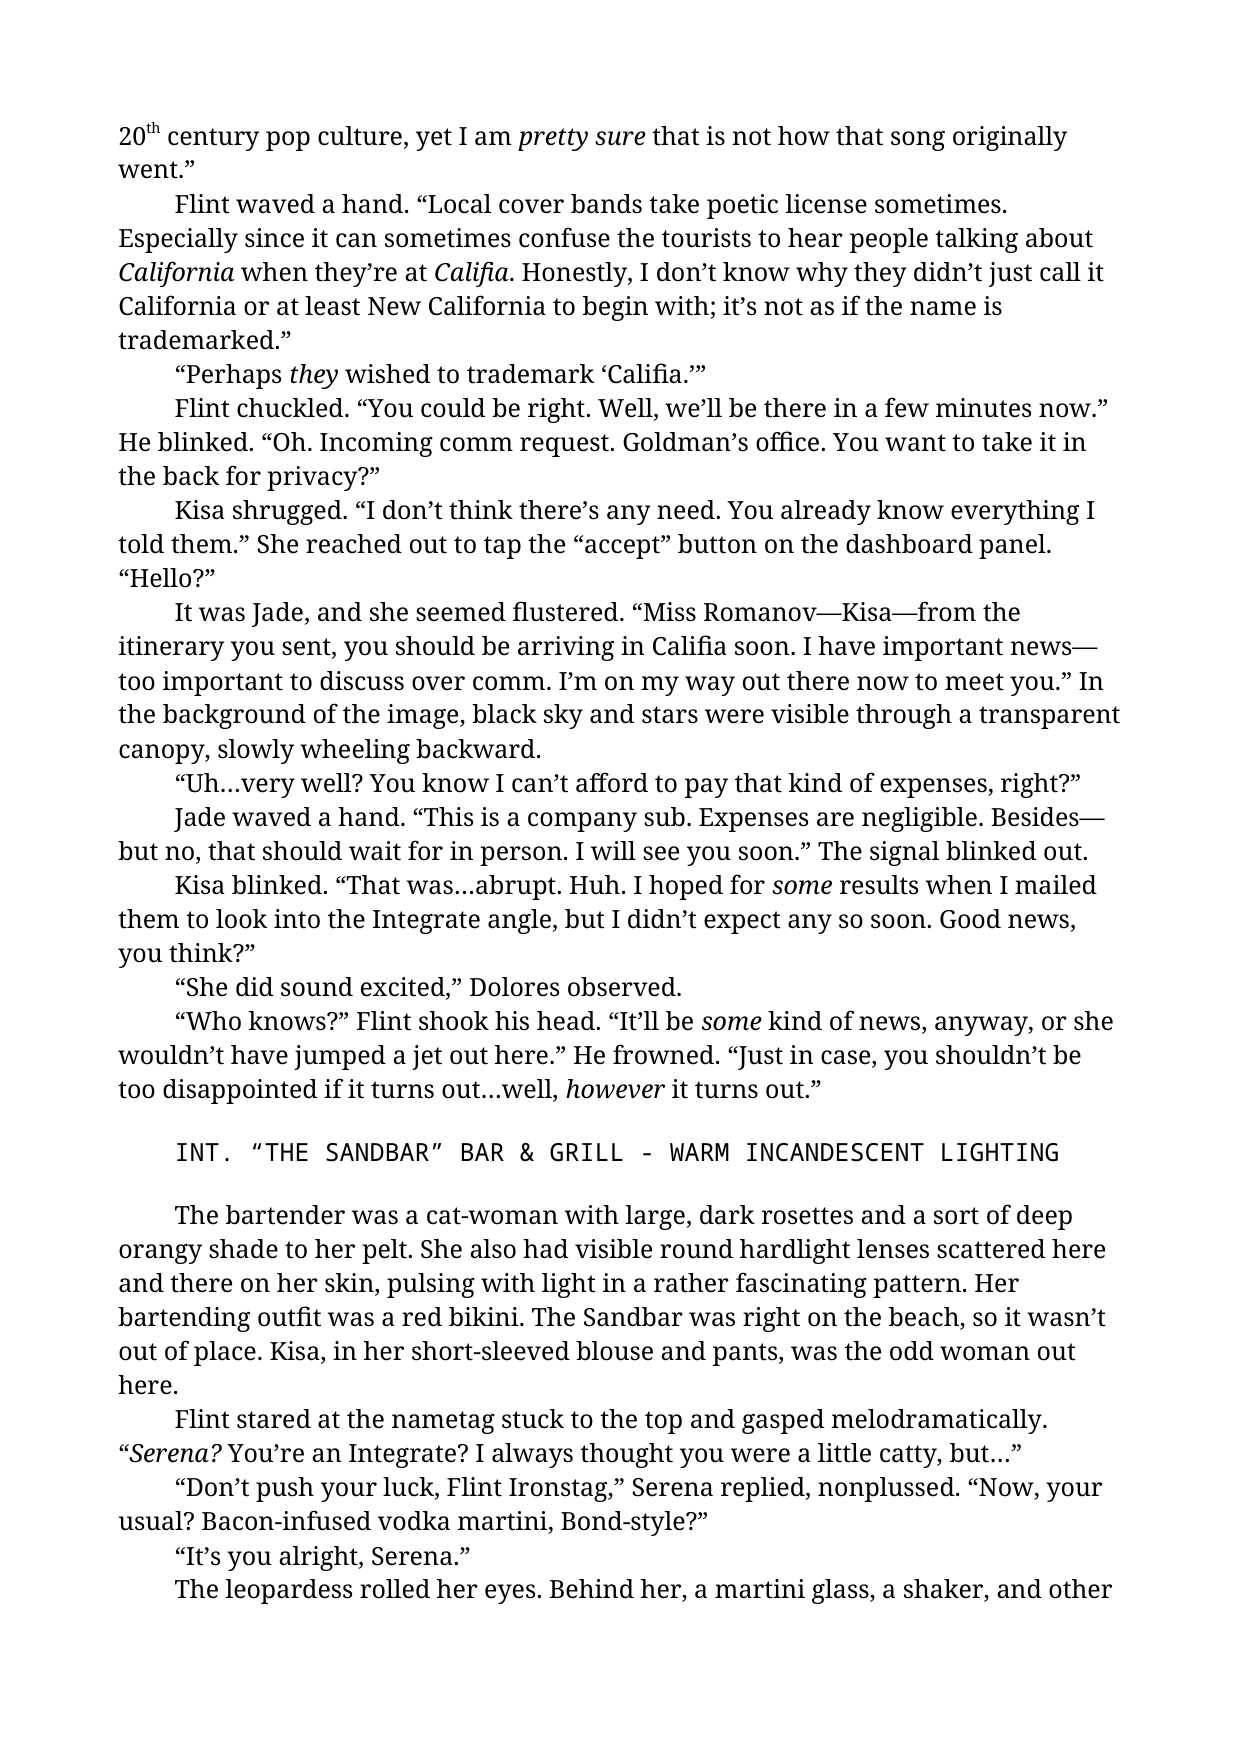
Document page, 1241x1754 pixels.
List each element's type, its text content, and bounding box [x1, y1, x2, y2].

text Jade waved a hand. “This is a company sub. Expenses are negligible. Besides—but no, that should wait for in person. I will see you soon.” The signal blinked out. [118, 799, 1122, 867]
text Kisa blinked. “That was…abrupt. Huh. I hoped for some results when I mailed them to look into the Integrate angle, but I didn’t expect any so soon. Good news, you think?” [118, 867, 1122, 970]
text “She did sound excited,” Dolores observed. [118, 970, 1122, 1004]
text “It’s you alright, Serena.” [118, 1538, 1122, 1572]
text “Who knows?” Flint shook his head. “It’ll be some kind of news, anyway, or she wouldn’t have jumped a jet out here.” He frowned. “Just in case, you shouldn’t be too disappointed if it turns out…well, however it turns out.” [118, 1004, 1122, 1106]
text It was Jade, and she seemed flustered. “Miss Romanov—Kisa—from the itinerary you sent, you should be arriving in Califia soon. I have important news—too important to discuss over comm. I’m on my way out there now to meet you.” In the background of the image, black sky and stars were visible through a transparent canopy, slowly wheeling backward. [118, 595, 1122, 765]
text Kisa shrugged. “I don’t think there’s any need. You already know everything I told them.” She reached out to tap the “accept” button on the dashboard panel. “Hello?” [118, 493, 1122, 595]
text INT. “THE SANDBAR” BAR & GRILL - WARM INCANDESCENT LIGHTING [118, 1135, 1122, 1169]
text The bartender was a cat-woman with large, dark rosettes and a sort of deep orangy shade to her pelt. She also had visible round hardlight lenses scattered here and there on her skin, pulsing with light in a rather fascinating pattern. Her bartending outfit was a red bikini. The Sandbar was right on the beach, so it wasn’t out of place. Kisa, in her short-sleeved blouse and pants, was the odd woman out here. [118, 1197, 1122, 1402]
text “Uh…very well? You know I can’t afford to pay that kind of expenses, right?” [118, 765, 1122, 799]
text 20th century pop culture, yet I am pretty sure that is not how that song originally went.” [118, 118, 1122, 186]
text Flint stared at the nametag stuck to the top and gasped melodramatically. “Serena? You’re an Integrate? I always thought you were a little catty, but…” [118, 1402, 1122, 1470]
text Flint waved a hand. “Local cover bands take poetic license sometimes. Especially since it can sometimes confuse the tourists to hear people talking about California when they’re at Califia. Honestly, I don’t know why they didn’t just call it California or at least New California to begin with; it’s not as if the name is trademarked.” [118, 186, 1122, 357]
text “Perhaps they wished to trademark ‘Califia.’” [118, 357, 1122, 391]
text Flint chuckled. “You could be right. Well, we’ll be there in a few minutes now.” He blinked. “Oh. Incoming comm request. Goldman’s office. You want to take it in the back for privacy?” [118, 391, 1122, 493]
text “Don’t push your luck, Flint Ironstag,” Serena replied, nonplussed. “Now, your usual? Bacon-infused vodka martini, Bond-style?” [118, 1470, 1122, 1538]
text The leopardess rolled her eyes. Behind her, a martini glass, a shaker, and other [118, 1572, 1122, 1606]
